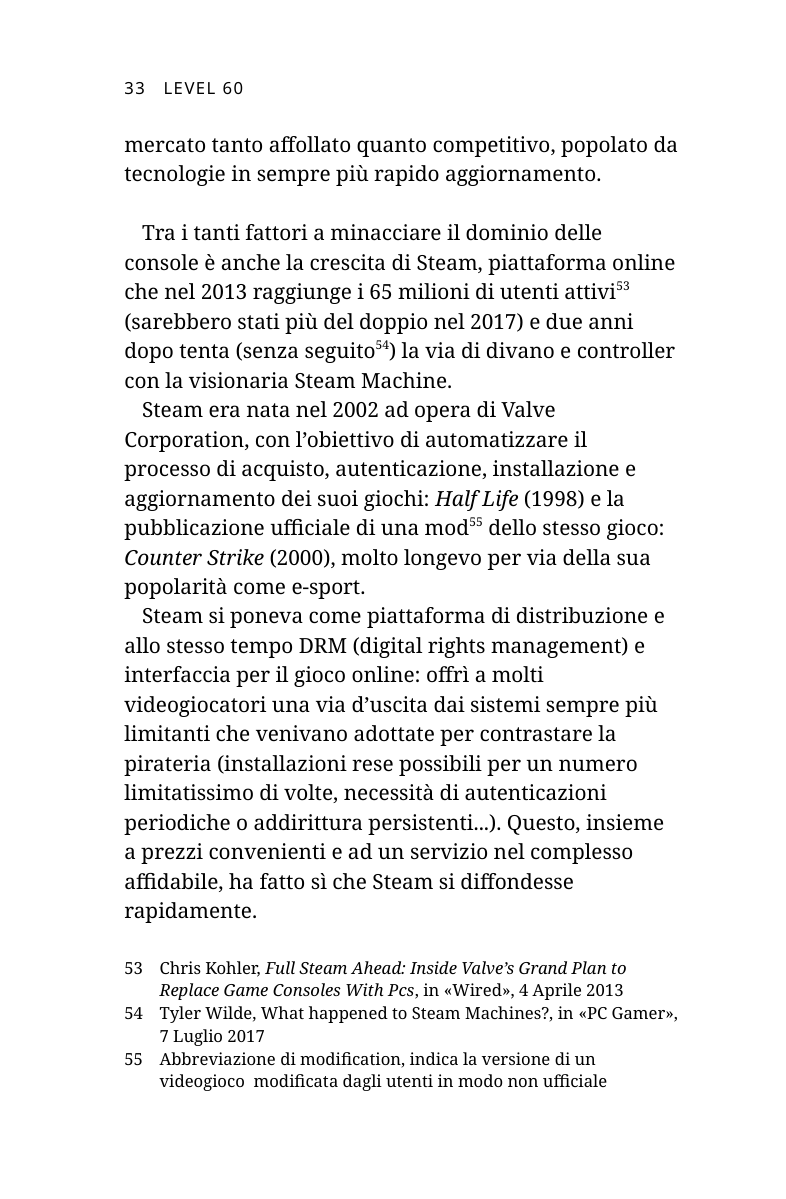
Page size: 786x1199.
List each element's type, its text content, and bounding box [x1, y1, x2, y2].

text Abbreviazione di modification, indica la versione di un videogioco modificata dagli utenti in modo non ufficiale [124, 1047, 679, 1093]
text Tyler Wilde, What happened to Steam Machines?, in «PC Gamer», 7 Luglio 2017 [124, 1002, 679, 1047]
text Steam si poneva come piattaforma di distribuzione e allo stesso tempo DRM (digital rights management) e interfaccia per il gioco online: offrì a molti videogiocatori una via d’uscita dai sistemi sempre più limitanti che venivano adottate per contrastare la pirateria (installazioni rese possibili per un numero limitatissimo di volte, necessità di autenticazioni periodiche o addirittura persistenti...). Questo, insieme a prezzi convenienti e ad un servizio nel complesso affidabile, ha fatto sì che Steam si diffondesse rapidamente. [124, 601, 679, 925]
text Tra i tanti fattori a minacciare il dominio delle console è anche la crescita di Steam, piattaforma online che nel 2013 raggiunge i 65 milioni di utenti attivi (sarebbero stati più del doppio nel 2017) e due anni dopo tenta (senza seguito) la via di divano e controller con la visionaria Steam Machine. [124, 217, 679, 394]
text Steam era nata nel 2002 ad opera di Valve Corporation, con l’obiettivo di automatizzare il processo di acquisto, autenticazione, installazione e aggiornamento dei suoi giochi: Half Life (1998) e la pubblicazione ufficiale di una mod dello stesso gioco: Counter Strike (2000), molto longevo per via della sua popolarità come e-sport. [124, 394, 679, 601]
text Chris Kohler, Full Steam Ahead: Inside Valve’s Grand Plan to Replace Game Consoles With Pcs, in «Wired», 4 Aprile 2013 [124, 956, 679, 1002]
text mercato tanto affollato quanto competitivo, popolato da tecnologie in sempre più rapido aggiornamento. [124, 129, 679, 188]
